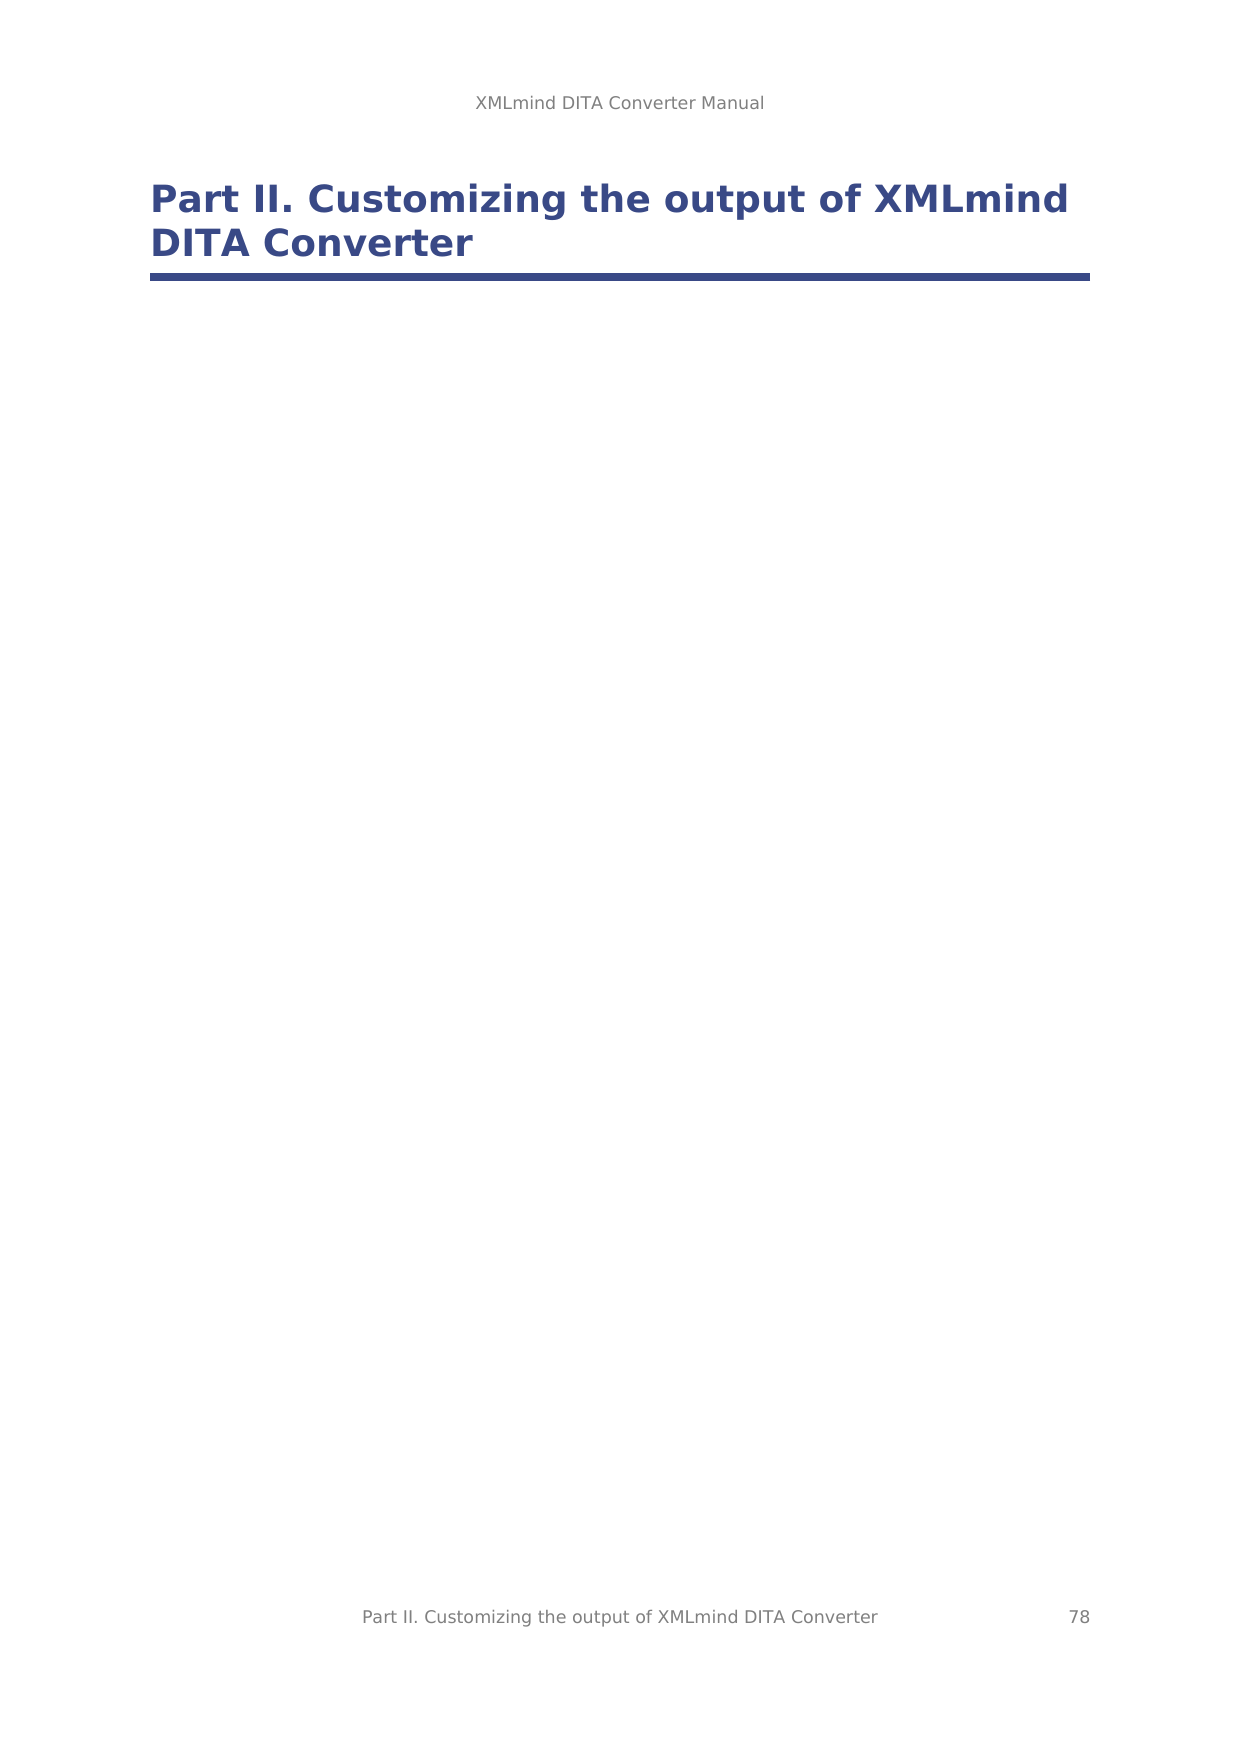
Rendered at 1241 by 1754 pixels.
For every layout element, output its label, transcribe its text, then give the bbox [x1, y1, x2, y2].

subtitle Part II. Customizing the output of XMLmind DITA Converter [150, 178, 1090, 273]
